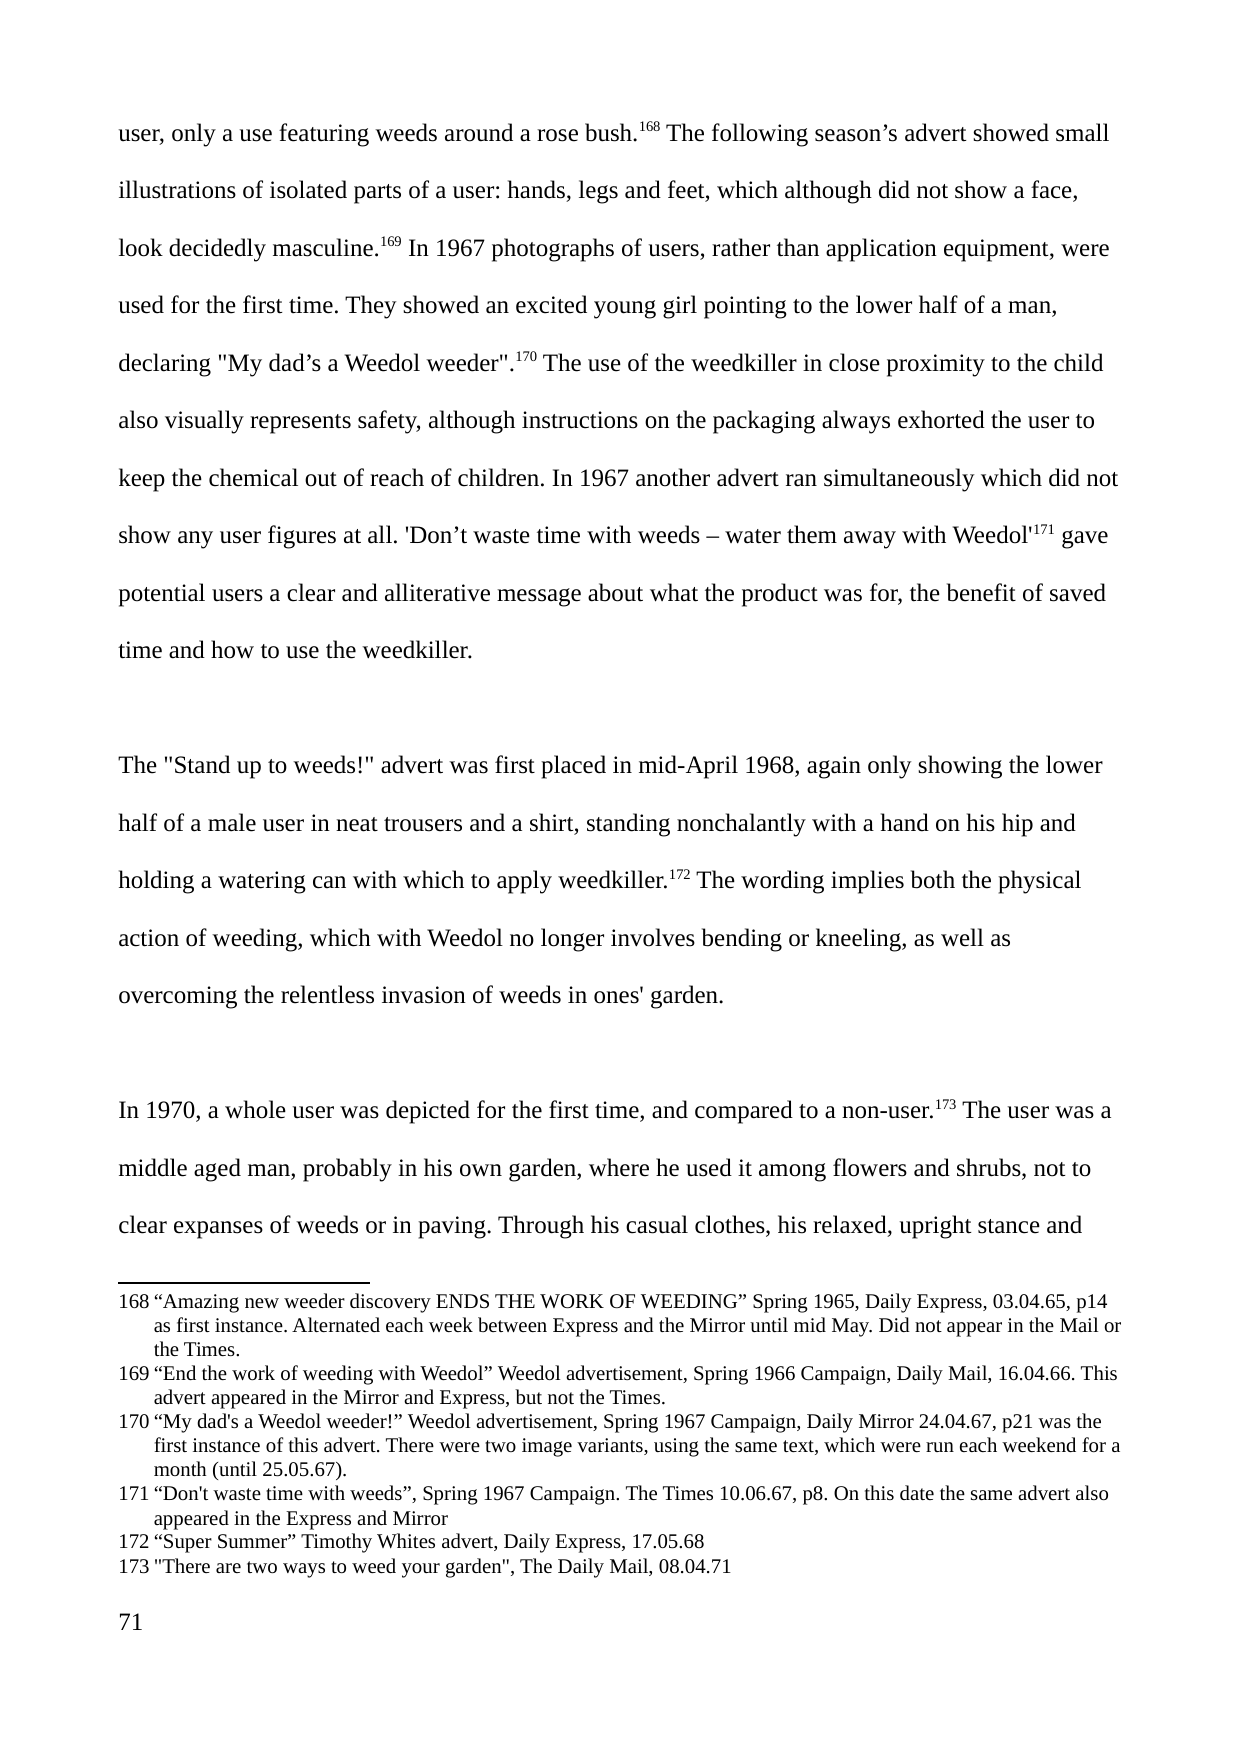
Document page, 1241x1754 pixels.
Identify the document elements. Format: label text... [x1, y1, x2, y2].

text In 1970, a whole user was depicted for the first time, and compared to a non-user. The user was a middle aged man, probably in his own garden, where he used it among flowers and shrubs, not to clear expanses of weeds or in paving. Through his casual clothes, his relaxed, upright stance and [118, 1096, 1122, 1239]
text user, only a use featuring weeds around a rose bush. The following season’s advert showed small illustrations of isolated parts of a user: hands, legs and feet, which although did not show a face, look decidedly masculine. In 1967 photographs of users, rather than application equipment, were used for the first time. They showed an excited young girl pointing to the lower half of a man, declaring "My dad’s a Weedol weeder". The use of the weedkiller in close proximity to the child also visually represents safety, although instructions on the packaging always exhorted the user to keep the chemical out of reach of children. In 1967 another advert ran simultaneously which did not show any user figures at all. 'Don’t waste time with weeds – water them away with Weedol' gave potential users a clear and alliterative message about what the product was for, the benefit of saved time and how to use the weedkiller. [118, 118, 1122, 664]
text “End the work of weeding with Weedol” Weedol advertisement, Spring 1966 Campaign, Daily Mail, 16.04.66. This advert appeared in the Mirror and Express, but not the Times. [118, 1361, 1122, 1409]
text "There are two ways to weed your garden", The Daily Mail, 08.04.71 [118, 1553, 1122, 1578]
text “My dad's a Weedol weeder!” Weedol advertisement, Spring 1967 Campaign, Daily Mirror 24.04.67, p21 was the first instance of this advert. There were two image variants, using the same text, which were run each weekend for a month (until 25.05.67). [118, 1409, 1122, 1481]
text The "Stand up to weeds!" advert was first placed in mid-April 1968, again only showing the lower half of a male user in neat trousers and a shirt, standing nonchalantly with a hand on his hip and holding a watering can with which to apply weedkiller. The wording implies both the physical action of weeding, which with Weedol no longer involves bending or kneeling, as well as overcoming the relentless invasion of weeds in ones' garden. [118, 751, 1122, 1009]
text “Super Summer” Timothy Whites advert, Daily Express, 17.05.68 [118, 1529, 1122, 1553]
text “Don't waste time with weeds”, Spring 1967 Campaign. The Times 10.06.67, p8. On this date the same advert also appeared in the Express and Mirror [118, 1481, 1122, 1529]
text “Amazing new weeder discovery ENDS THE WORK OF WEEDING” Spring 1965, Daily Express, 03.04.65, p14 as first instance. Alternated each week between Express and the Mirror until mid May. Did not appear in the Mail or the Times. [118, 1289, 1122, 1361]
